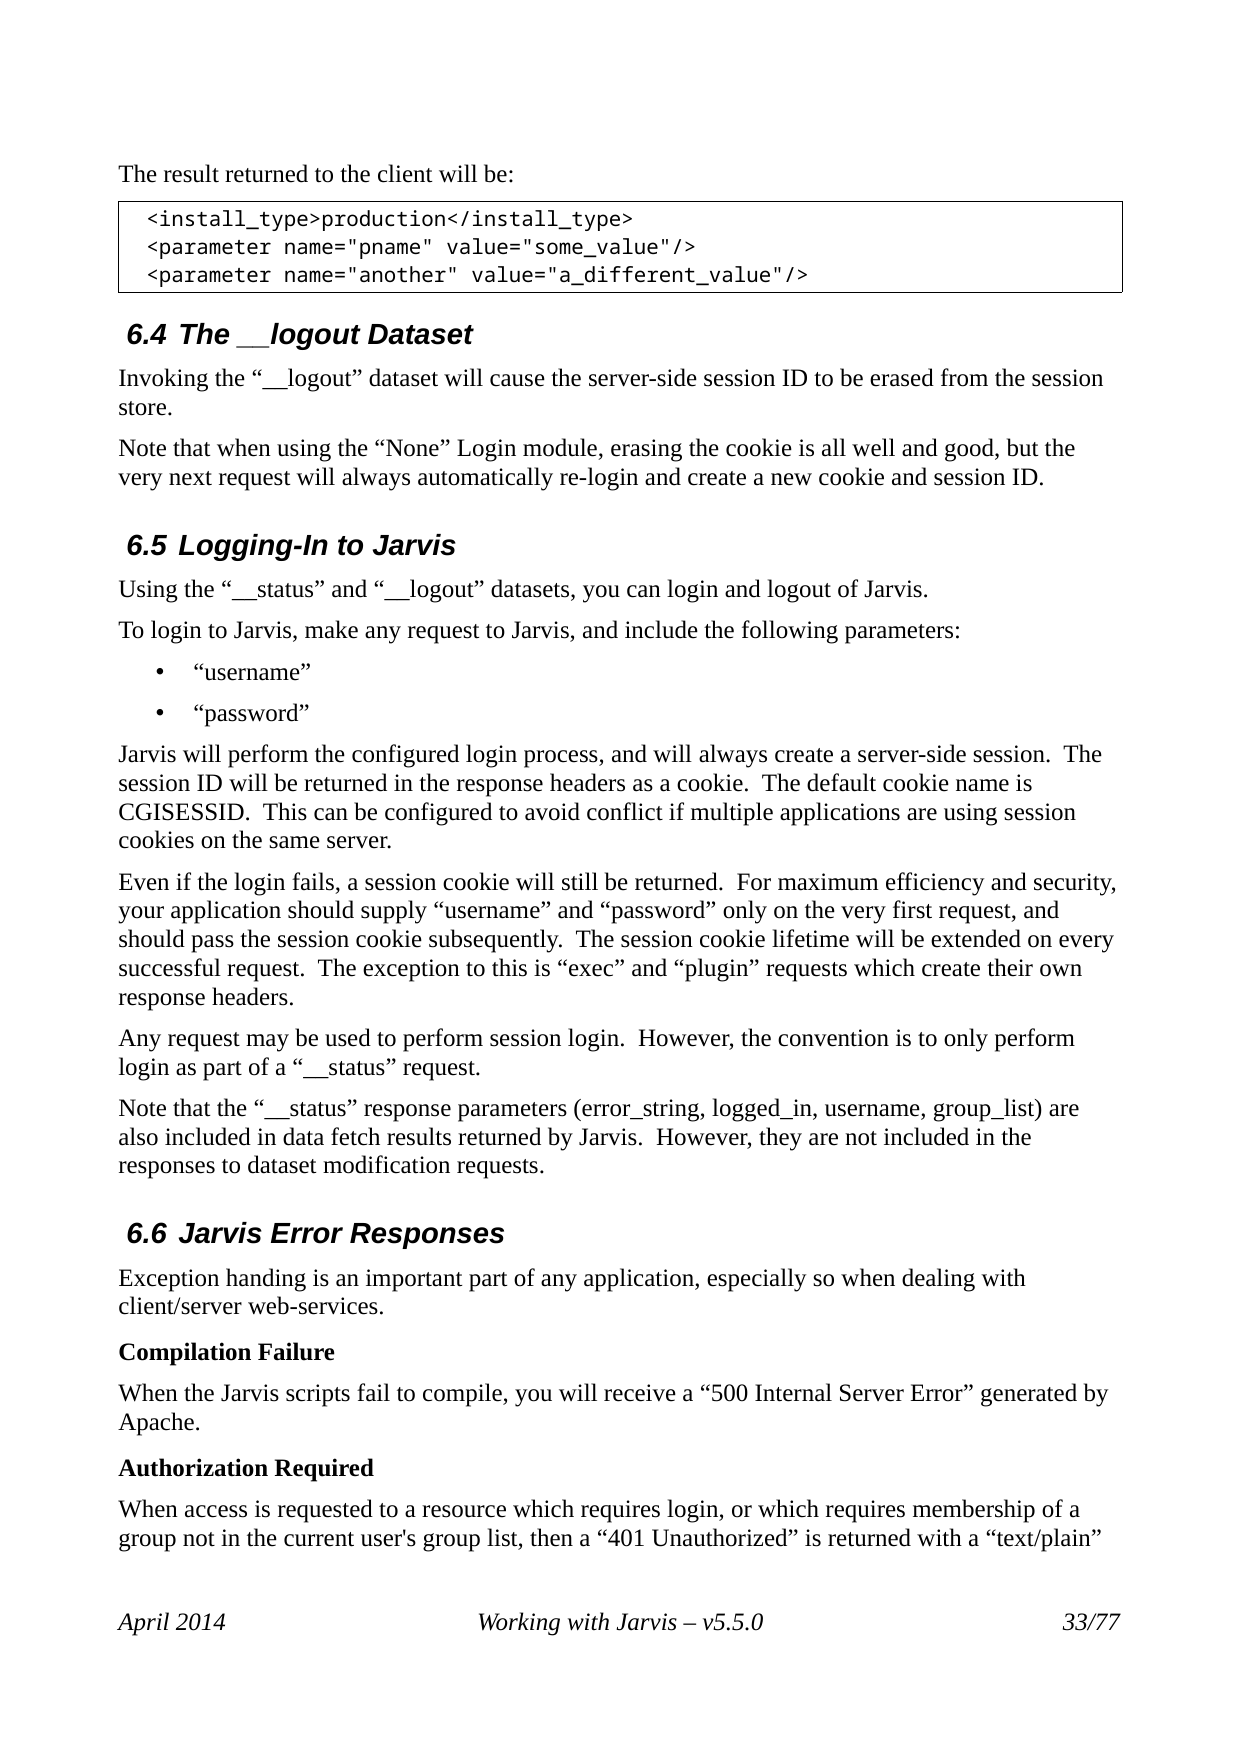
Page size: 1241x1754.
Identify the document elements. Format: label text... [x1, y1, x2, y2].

subtitle Logging-In to Jarvis [118, 528, 1122, 562]
list “password” [156, 698, 1122, 727]
text Jarvis will perform the configured login process, and will always create a server-side session. The session ID will be returned in the response headers as a cookie. The default cookie name is CGISESSID. This can be configured to avoid conflict if multiple applications are using session cookies on the same server. [118, 739, 1122, 854]
text Even if the login fails, a session cookie will still be returned. For maximum efficiency and security, your application should supply “username” and “password” only on the very first request, and should pass the session cookie subsequently. The session cookie lifetime will be extended on every successful request. The exception to this is “exec” and “plugin” requests which create their own response headers. [118, 867, 1122, 1010]
text Note that the “__status” response parameters (error_string, logged_in, username, group_list) are also included in data fetch results returned by Jarvis. However, they are not included in the responses to dataset modification requests. [118, 1093, 1122, 1179]
text Note that when using the “None” Login module, erasing the cookie is all well and good, but the very next request will always automatically re-login and create a new cookie and session ID. [118, 433, 1122, 491]
text Using the “__status” and “__logout” datasets, you can login and logout of Jarvis. [118, 574, 1122, 603]
text When the Jarvis scripts fail to compile, you will receive a “500 Internal Server Error” generated by Apache. [118, 1378, 1122, 1436]
text The result returned to the client will be: [118, 159, 1122, 188]
subtitle The __logout Dataset [118, 317, 1122, 351]
text Invoking the “__logout” dataset will cause the server-side session ID to be erased from the session store. [118, 363, 1122, 421]
text <install_type>production</install_type> [119, 202, 1122, 229]
subtitle Authorization Required [118, 1453, 1122, 1482]
list “username” [156, 657, 1122, 685]
text To login to Jarvis, make any request to Jarvis, and include the following parameters: [118, 615, 1122, 644]
text Any request may be used to perform session login. However, the convention is to only perform login as part of a “__status” request. [118, 1023, 1122, 1080]
subtitle Jarvis Error Responses [118, 1217, 1122, 1250]
subtitle Compilation Failure [118, 1337, 1122, 1366]
text <parameter name="another" value="a_different_value"/> [119, 257, 1122, 292]
text <parameter name="pname" value="some_value"/> [119, 229, 1122, 257]
text When access is requested to a resource which requires login, or which requires membership of a group not in the current user's group list, then a “401 Unauthorized” is returned with a “text/plain” [118, 1494, 1122, 1552]
text Exception handing is an important part of any application, especially so when dealing with client/server web-services. [118, 1263, 1122, 1320]
